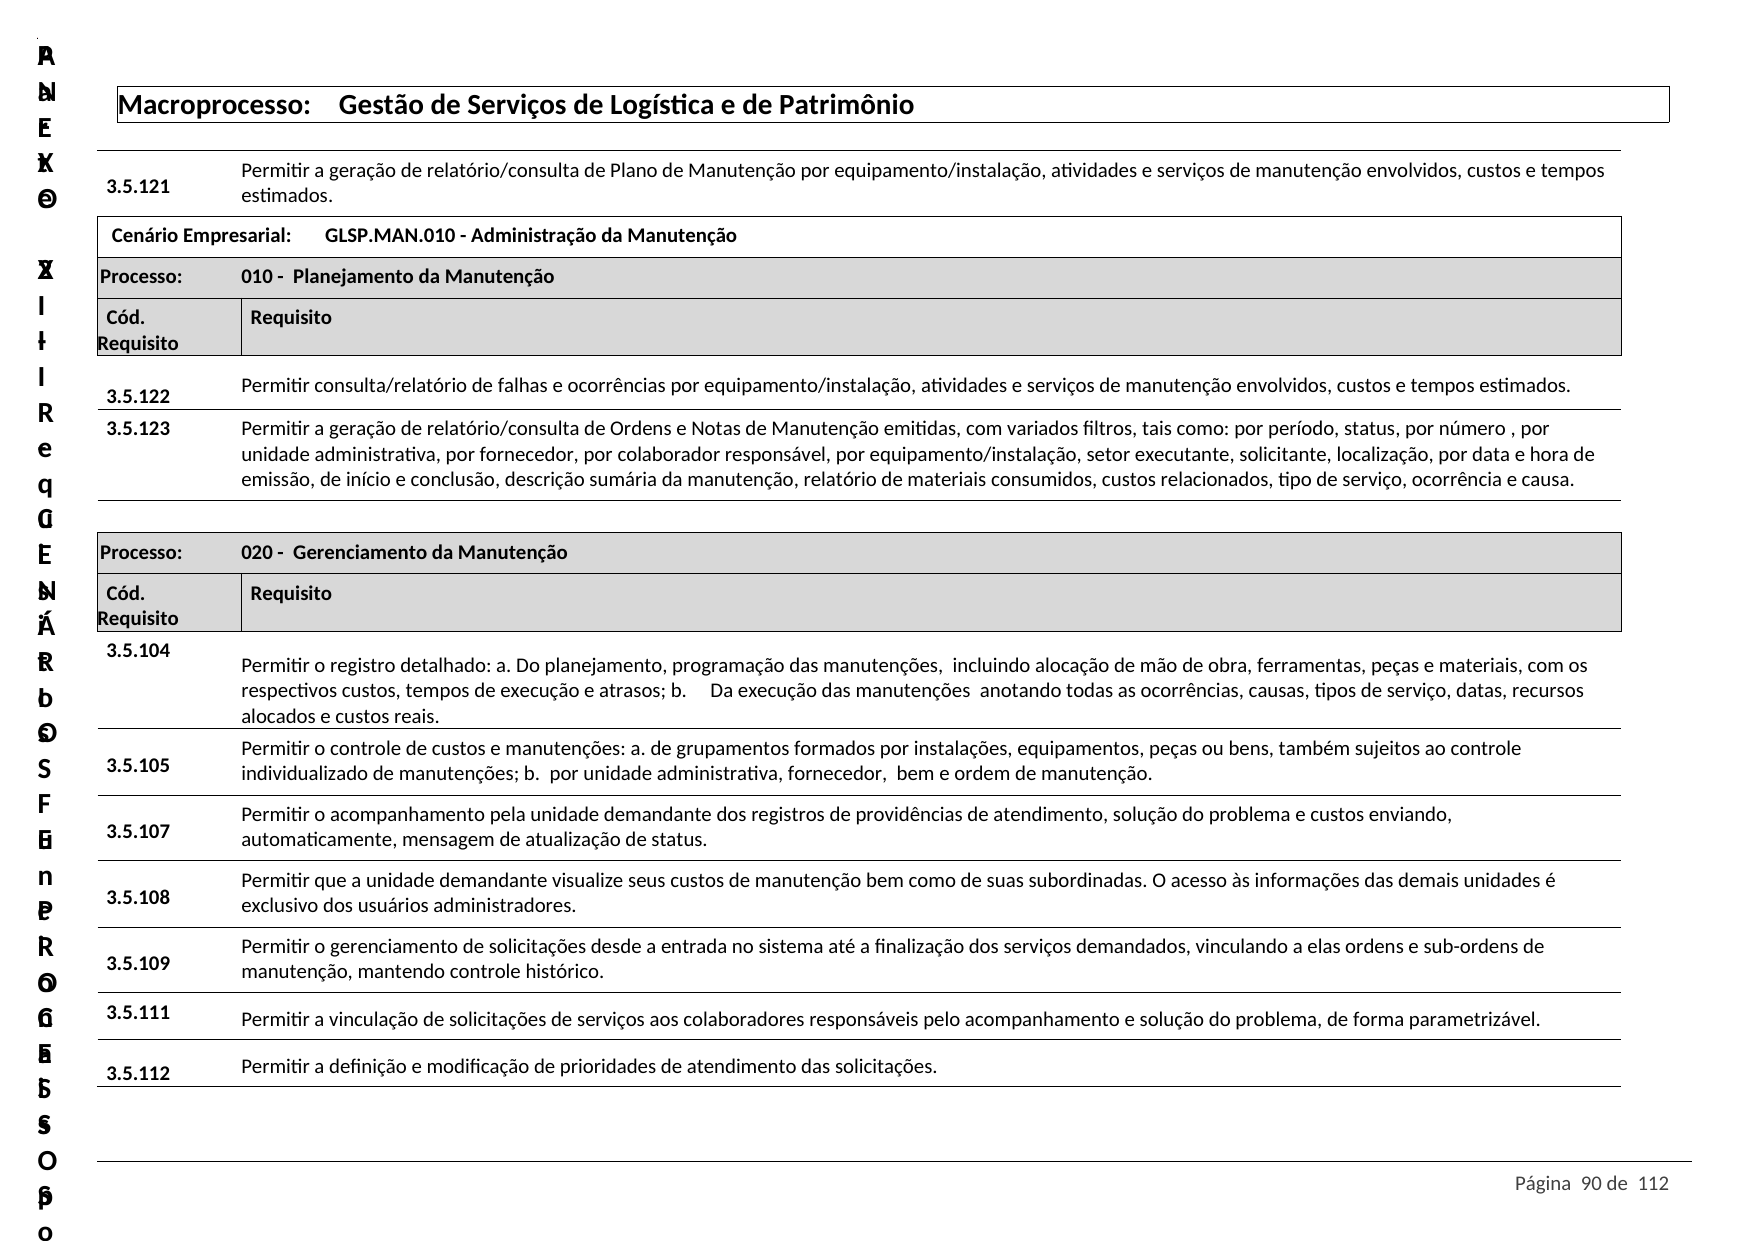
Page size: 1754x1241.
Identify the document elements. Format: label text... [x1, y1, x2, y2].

table_cell [1678, 860, 1690, 926]
table_cell 3.5.111 [97, 993, 241, 1038]
table_cell [1678, 150, 1690, 216]
table_cell [1621, 1039, 1678, 1086]
table_cell [1621, 500, 1678, 532]
table_cell 3.5.108 [97, 861, 241, 926]
table_cell 3.5.104 [97, 632, 241, 728]
table_cell [1621, 150, 1678, 216]
table_cell [1678, 409, 1690, 500]
table_cell [1622, 298, 1678, 355]
table_cell [1621, 860, 1678, 926]
table_cell Permitir a definição e modificação de prioridades de atendimento das solicitações. [241, 1040, 1621, 1086]
table_cell [1622, 257, 1678, 298]
table_cell [1678, 728, 1690, 794]
table_cell Permitir o gerenciamento de solicitações desde a entrada no sistema até a finalização dos serviços demandados, vinculando a elas ordens e sub-ordens de manutenção, mantendo controle histórico. [241, 928, 1621, 992]
table_cell 3.5.107 [97, 796, 241, 860]
table_cell 3.5.112 [97, 1040, 241, 1086]
table_cell 3.5.109 [97, 928, 241, 992]
table_cell [1621, 926, 1678, 992]
table_cell [1678, 1039, 1690, 1086]
table_cell [1621, 728, 1678, 794]
table_cell [1678, 257, 1690, 298]
table_cell Permitir que a unidade demandante visualize seus custos de manutenção bem como de suas subordinadas. O acesso às informações das demais unidades é exclusivo dos usuários administradores. [241, 861, 1621, 926]
table_cell [1678, 216, 1690, 257]
table_cell Permitir o controle de custos e manutenções: a. de grupamentos formados por instalações, equipamentos, peças ou bens, também sujeitos ao controle individualizado de manutenções; b. por unidade administrativa, fornecedor, bem e ordem de manutenção. [241, 729, 1621, 794]
table_cell [1678, 573, 1690, 631]
table_cell 3.5.123 [97, 410, 241, 500]
table_cell [1622, 532, 1678, 573]
table_cell 010 - Planejamento da Manutenção [241, 258, 1621, 298]
table_cell Cód. Requisito [98, 574, 241, 631]
table_cell 3.5.122 [97, 356, 241, 408]
table_cell GLSP.MAN.010 - Administração da Manutenção [325, 217, 1621, 257]
table_cell [1621, 992, 1678, 1038]
table_cell Cód. Requisito [98, 299, 241, 355]
table_cell Permitir a vinculação de solicitações de serviços aos colaboradores responsáveis pelo acompanhamento e solução do problema, de forma parametrizável. [241, 993, 1621, 1038]
table_cell 3.5.105 [97, 729, 241, 794]
table_cell Requisito [242, 299, 1621, 355]
table_cell [1621, 409, 1678, 500]
table_cell Processo: [98, 258, 241, 298]
table_cell [1622, 216, 1678, 257]
table_cell [1678, 631, 1690, 728]
table_cell [1678, 992, 1690, 1038]
table_cell [1622, 573, 1678, 631]
table_cell Permitir consulta/relatório de falhas e ocorrências por equipamento/instalação, atividades e serviços de manutenção envolvidos, custos e tempos estimados. [241, 356, 1621, 408]
table_cell [97, 501, 241, 532]
table_cell Requisito [242, 574, 1621, 631]
table_cell Permitir a geração de relatório/consulta de Plano de Manutenção por equipamento/instalação, atividades e serviços de manutenção envolvidos, custos e tempos estimados. [241, 151, 1621, 216]
table_cell 3.5.121 [97, 151, 241, 216]
table_cell [1678, 795, 1690, 860]
table_cell Permitir o registro detalhado: a. Do planejamento, programação das manutenções, incluindo alocação de mão de obra, ferramentas, peças e materiais, com os respectivos custos, tempos de execução e atrasos; b. Da execução das manutenções anotando todas as ocorrências, causas, tipos de serviço, datas, recursos alocados e custos reais. [241, 632, 1621, 728]
table_cell [1621, 355, 1678, 408]
table_cell [1678, 355, 1690, 408]
table_cell Permitir o acompanhamento pela unidade demandante dos registros de providências de atendimento, solução do problema e custos enviando, automaticamente, mensagem de atualização de status. [241, 796, 1621, 860]
table_cell [1678, 298, 1690, 355]
table_cell [1678, 532, 1690, 573]
table_cell [1678, 500, 1690, 532]
table_cell Processo: [98, 533, 241, 573]
table_cell 020 - Gerenciamento da Manutenção [241, 533, 1621, 573]
table_cell [1621, 795, 1678, 860]
table_cell Cenário Empresarial: [98, 217, 325, 257]
table_cell [241, 501, 1621, 532]
table_cell Permitir a geração de relatório/consulta de Ordens e Notas de Manutenção emitidas, com variados filtros, tais como: por período, status, por número , por unidade administrativa, por fornecedor, por colaborador responsável, por equipamento/instalação, setor executante, solicitante, localização, por data e hora de emissão, de início e conclusão, descrição sumária da manutenção, relatório de materiais consumidos, custos relacionados, tipo de serviço, ocorrência e causa. [241, 410, 1621, 500]
table_cell [1621, 631, 1678, 728]
table_cell [1678, 926, 1690, 992]
